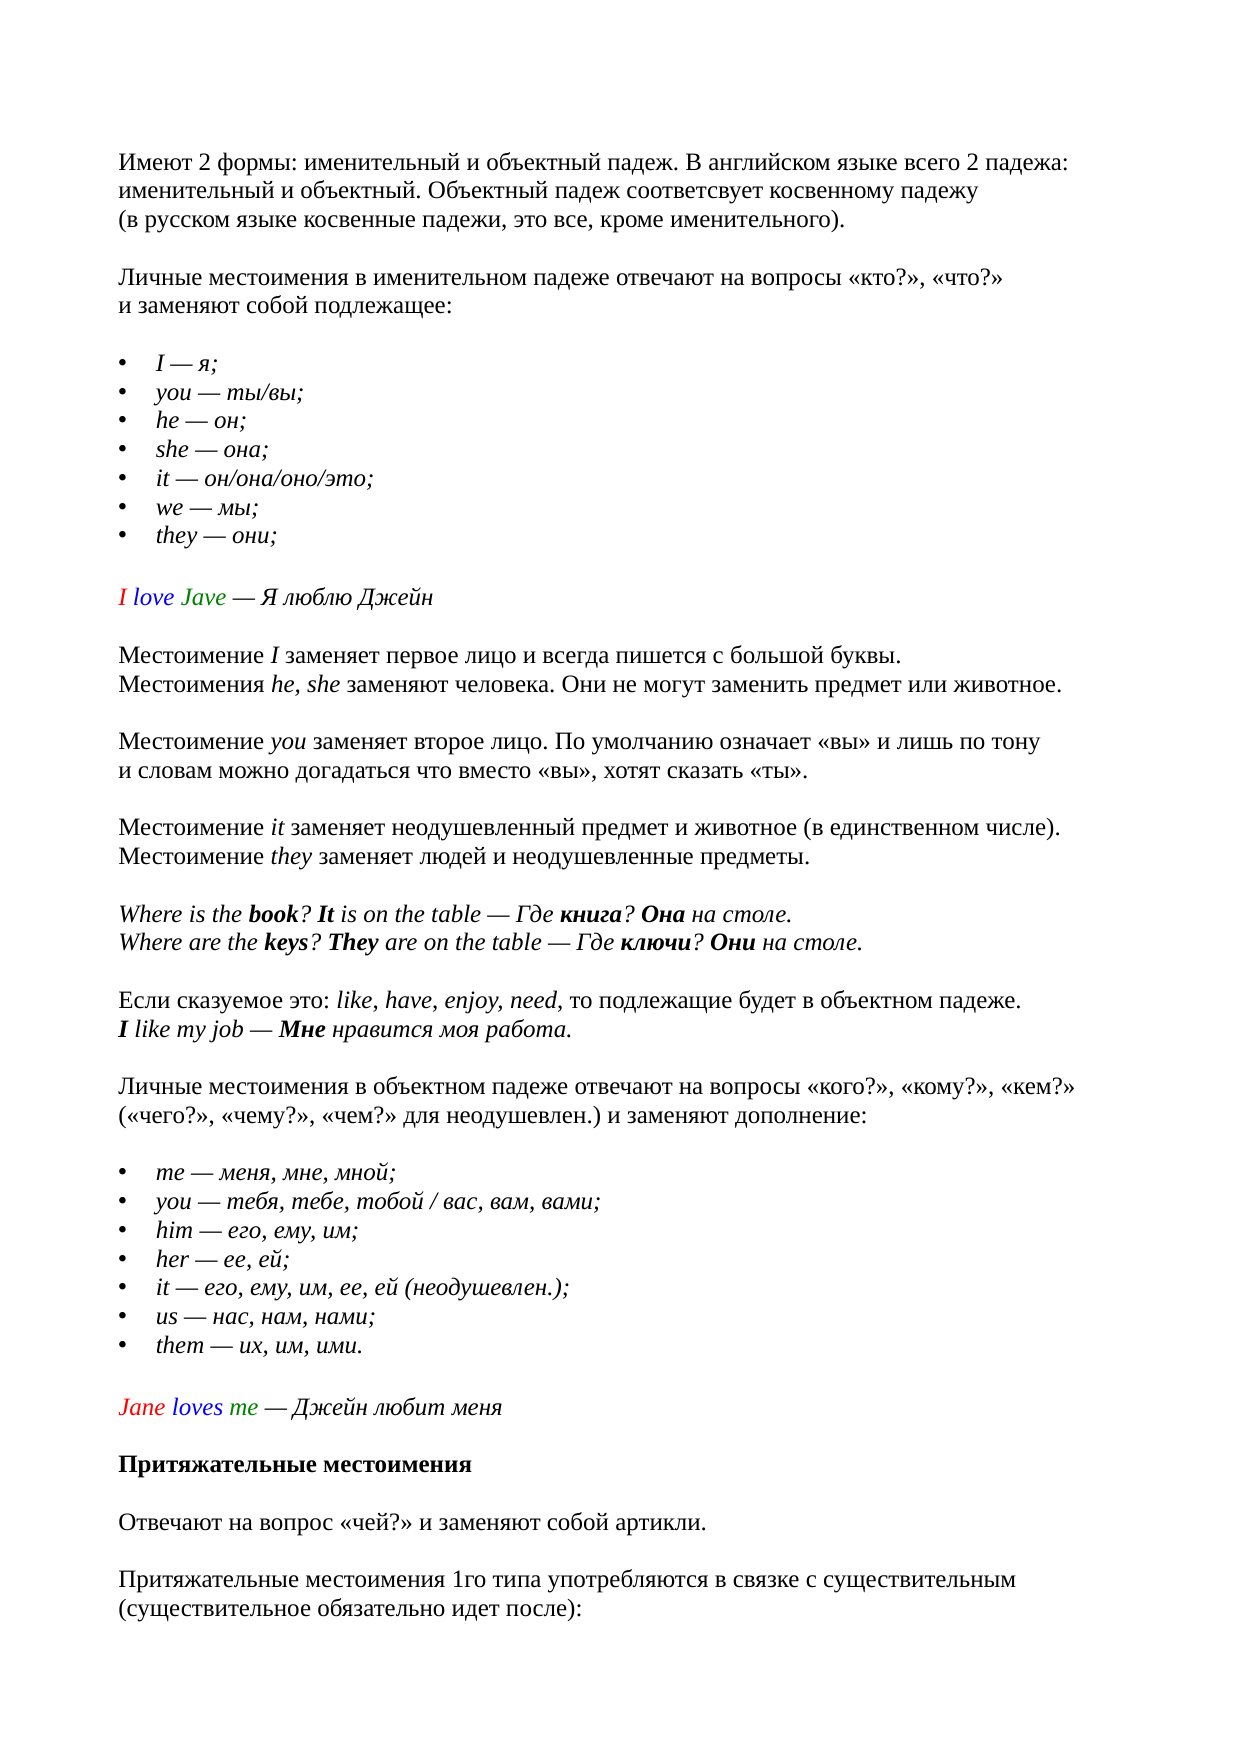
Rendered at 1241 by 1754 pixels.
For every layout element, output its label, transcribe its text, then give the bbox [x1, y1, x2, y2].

list she — она; [118, 434, 1122, 463]
text и словам можно догадаться что вместо «вы», хотят сказать «ты». [118, 755, 1122, 784]
text Местоимения he, she заменяют человека. Они не могут заменить предмет или животное. [118, 669, 1122, 697]
text Имеют 2 формы: именительный и объектный падеж. В английском языке всего 2 падежа: именительный и объектный. Объектный падеж соответсвует косвенному падежу [118, 147, 1122, 204]
text Притяжательные местоимения [118, 1449, 1122, 1478]
text Where is the book? It is on the table — Где книга? Она на столе. [118, 899, 1122, 927]
list you — тебя, тебе, тобой / вас, вам, вами; [118, 1186, 1122, 1215]
list he — он; [118, 406, 1122, 434]
text (существительное обязательно идет после): [118, 1593, 1122, 1622]
text и заменяют собой подлежащее: [118, 291, 1122, 319]
list him — его, ему, им; [118, 1215, 1122, 1244]
list her — ее, ей; [118, 1244, 1122, 1272]
text Местоимение I заменяет первое лицо и всегда пишется с большой буквы. [118, 640, 1122, 669]
list me — меня, мне, мной; [118, 1157, 1122, 1186]
text Местоимение it заменяет неодушевленный предмет и животное (в единственном числе). [118, 812, 1122, 841]
text (в русском языке косвенные падежи, это все, кроме именительного). [118, 204, 1122, 233]
list they — они; [118, 521, 1122, 549]
text Отвечают на вопрос «чей?» и заменяют собой артикли. [118, 1507, 1122, 1535]
list us — нас, нам, нами; [118, 1301, 1122, 1330]
text Личные местоимения в именительном падеже отвечают на вопросы «кто?», «что?» [118, 262, 1122, 291]
text I like my job — Мне нравится моя работа. [118, 1014, 1122, 1042]
text Местоимение you заменяет второе лицо. По умолчанию означает «вы» и лишь по тону [118, 726, 1122, 755]
list you — ты/вы; [118, 377, 1122, 406]
text Если сказуемое это: like, have, enjoy, need, то подлежащие будет в объектном падеже. [118, 985, 1122, 1014]
text Jane loves me — Джейн любит меня [118, 1392, 1122, 1420]
list we — мы; [118, 492, 1122, 521]
text Местоимение they заменяет людей и неодушевленные предметы. [118, 841, 1122, 870]
list I — я; [118, 348, 1122, 377]
text I love Jave — Я люблю Джейн [118, 582, 1122, 611]
list them — их, им, ими. [118, 1330, 1122, 1359]
text («чего?», «чему?», «чем?» для неодушевлен.) и заменяют дополнение: [118, 1100, 1122, 1129]
text Личные местоимения в объектном падеже отвечают на вопросы «кого?», «кому?», «кем?» [118, 1071, 1122, 1100]
text Where are the keys? They are on the table — Где ключи? Они на столе. [118, 927, 1122, 956]
list it — его, ему, им, ее, ей (неодушевлен.); [118, 1272, 1122, 1301]
list it — он/она/оно/это; [118, 463, 1122, 492]
text Притяжательные местоимения 1го типа употребляются в связке с существительным [118, 1564, 1122, 1593]
